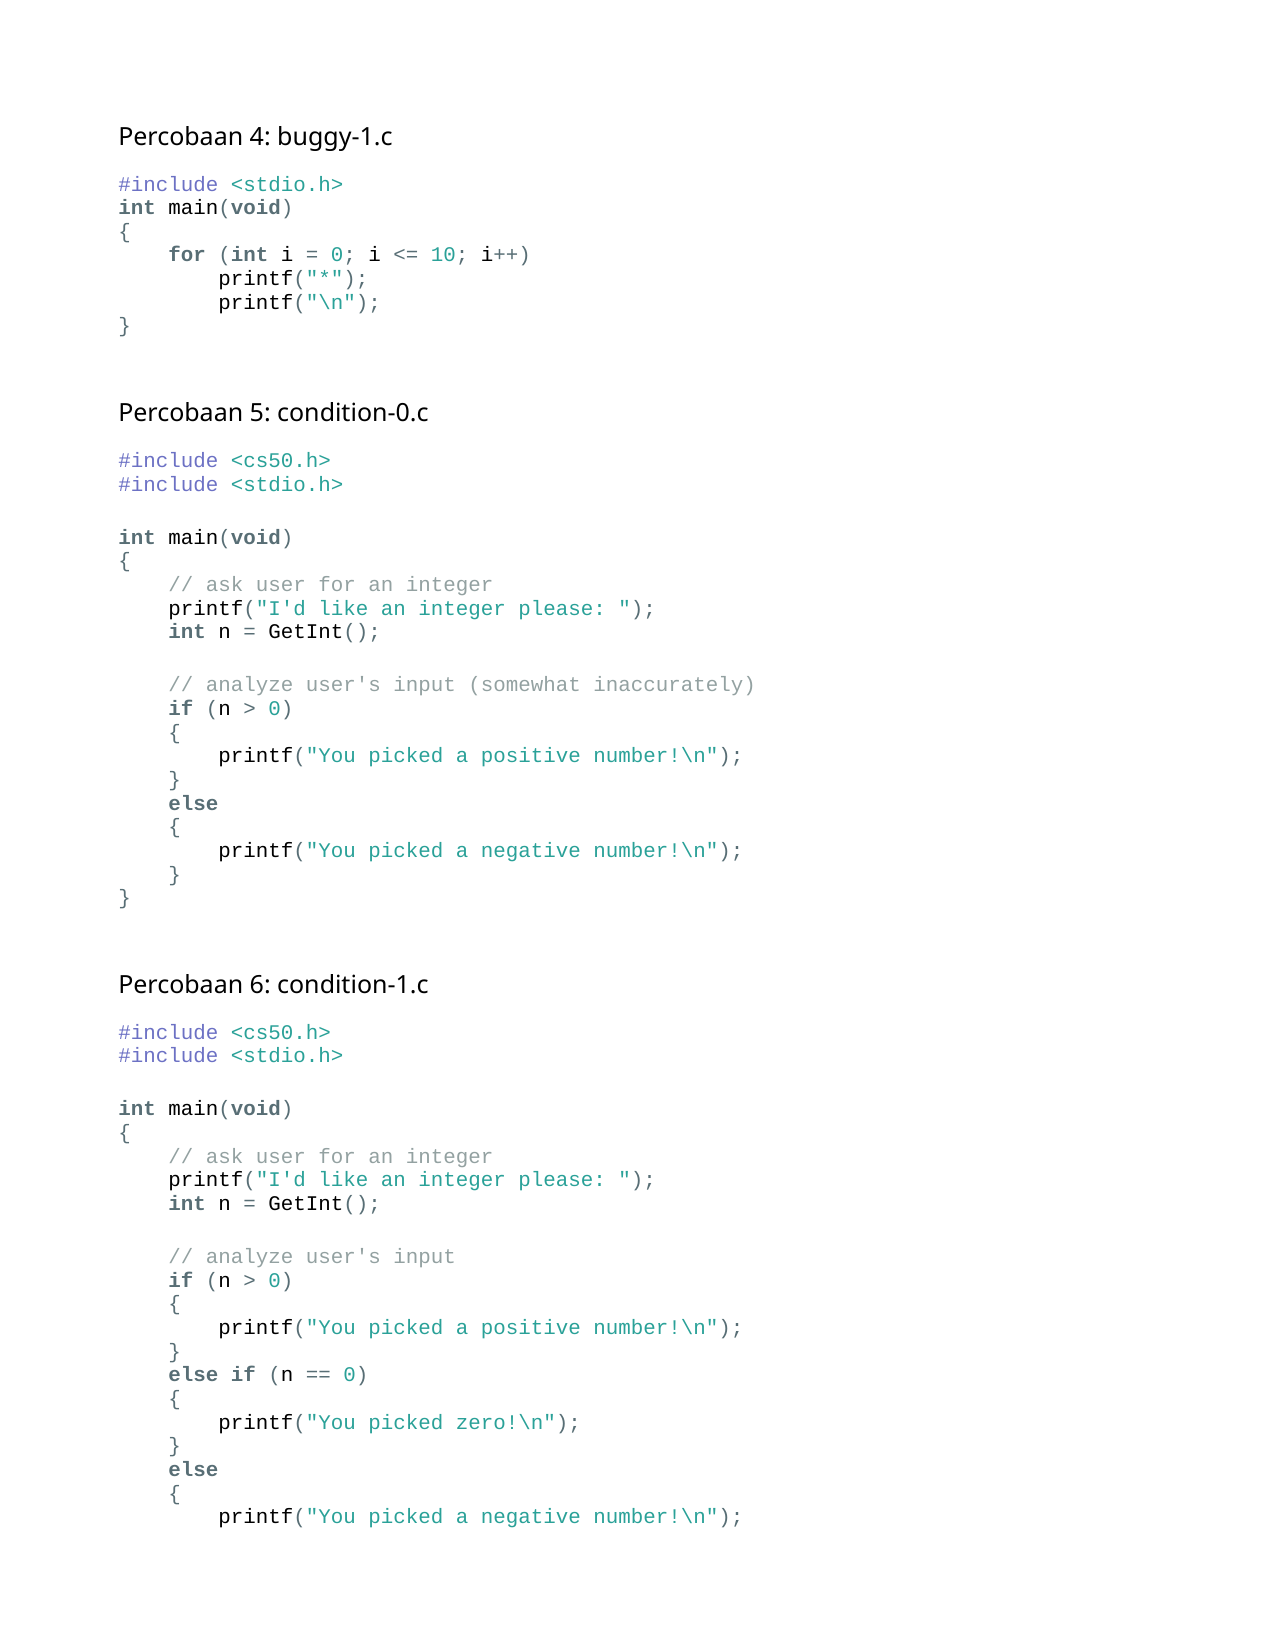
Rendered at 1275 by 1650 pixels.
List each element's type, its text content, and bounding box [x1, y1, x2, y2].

text // ask user for an integer [118, 1146, 1157, 1169]
text printf("You picked zero!\n"); [118, 1412, 1157, 1435]
text printf("*"); [118, 268, 1157, 292]
text int main(void) [118, 197, 1157, 221]
text { [118, 1122, 1157, 1146]
text int n = GetInt(); [118, 1193, 1157, 1217]
text #include <stdio.h> [118, 473, 1157, 497]
text printf("I'd like an integer please: "); [118, 1169, 1157, 1193]
text printf("\n"); [118, 292, 1157, 315]
text int main(void) [118, 1098, 1157, 1122]
text printf("I'd like an integer please: "); [118, 598, 1157, 621]
text { [118, 1483, 1157, 1506]
text { [118, 1293, 1157, 1317]
text printf("You picked a positive number!\n"); [118, 745, 1157, 769]
text #include <cs50.h> [118, 450, 1157, 473]
text else [118, 793, 1157, 816]
text } [118, 887, 1157, 911]
text { [118, 221, 1157, 244]
text Percobaan 4: buggy-1.c [118, 118, 1157, 152]
text // analyze user's input [118, 1246, 1157, 1270]
text { [118, 816, 1157, 840]
text // ask user for an integer [118, 574, 1157, 598]
text else if (n == 0) [118, 1364, 1157, 1388]
text } [118, 863, 1157, 887]
text printf("You picked a negative number!\n"); [118, 1506, 1157, 1530]
text int main(void) [118, 527, 1157, 550]
text { [118, 1388, 1157, 1412]
text printf("You picked a negative number!\n"); [118, 840, 1157, 863]
text if (n > 0) [118, 1270, 1157, 1293]
text } [118, 1435, 1157, 1459]
text for (int i = 0; i <= 10; i++) [118, 244, 1157, 268]
text else [118, 1459, 1157, 1483]
text if (n > 0) [118, 698, 1157, 722]
text } [118, 769, 1157, 793]
text printf("You picked a positive number!\n"); [118, 1317, 1157, 1341]
text } [118, 315, 1157, 339]
text // analyze user's input (somewhat inaccurately) [118, 674, 1157, 698]
text #include <stdio.h> [118, 173, 1157, 197]
text int n = GetInt(); [118, 621, 1157, 645]
text } [118, 1341, 1157, 1364]
text { [118, 550, 1157, 574]
text #include <cs50.h> [118, 1022, 1157, 1045]
text { [118, 722, 1157, 745]
text Percobaan 6: condition-1.c [118, 966, 1157, 1000]
text Percobaan 5: condition-0.c [118, 394, 1157, 428]
text #include <stdio.h> [118, 1045, 1157, 1069]
